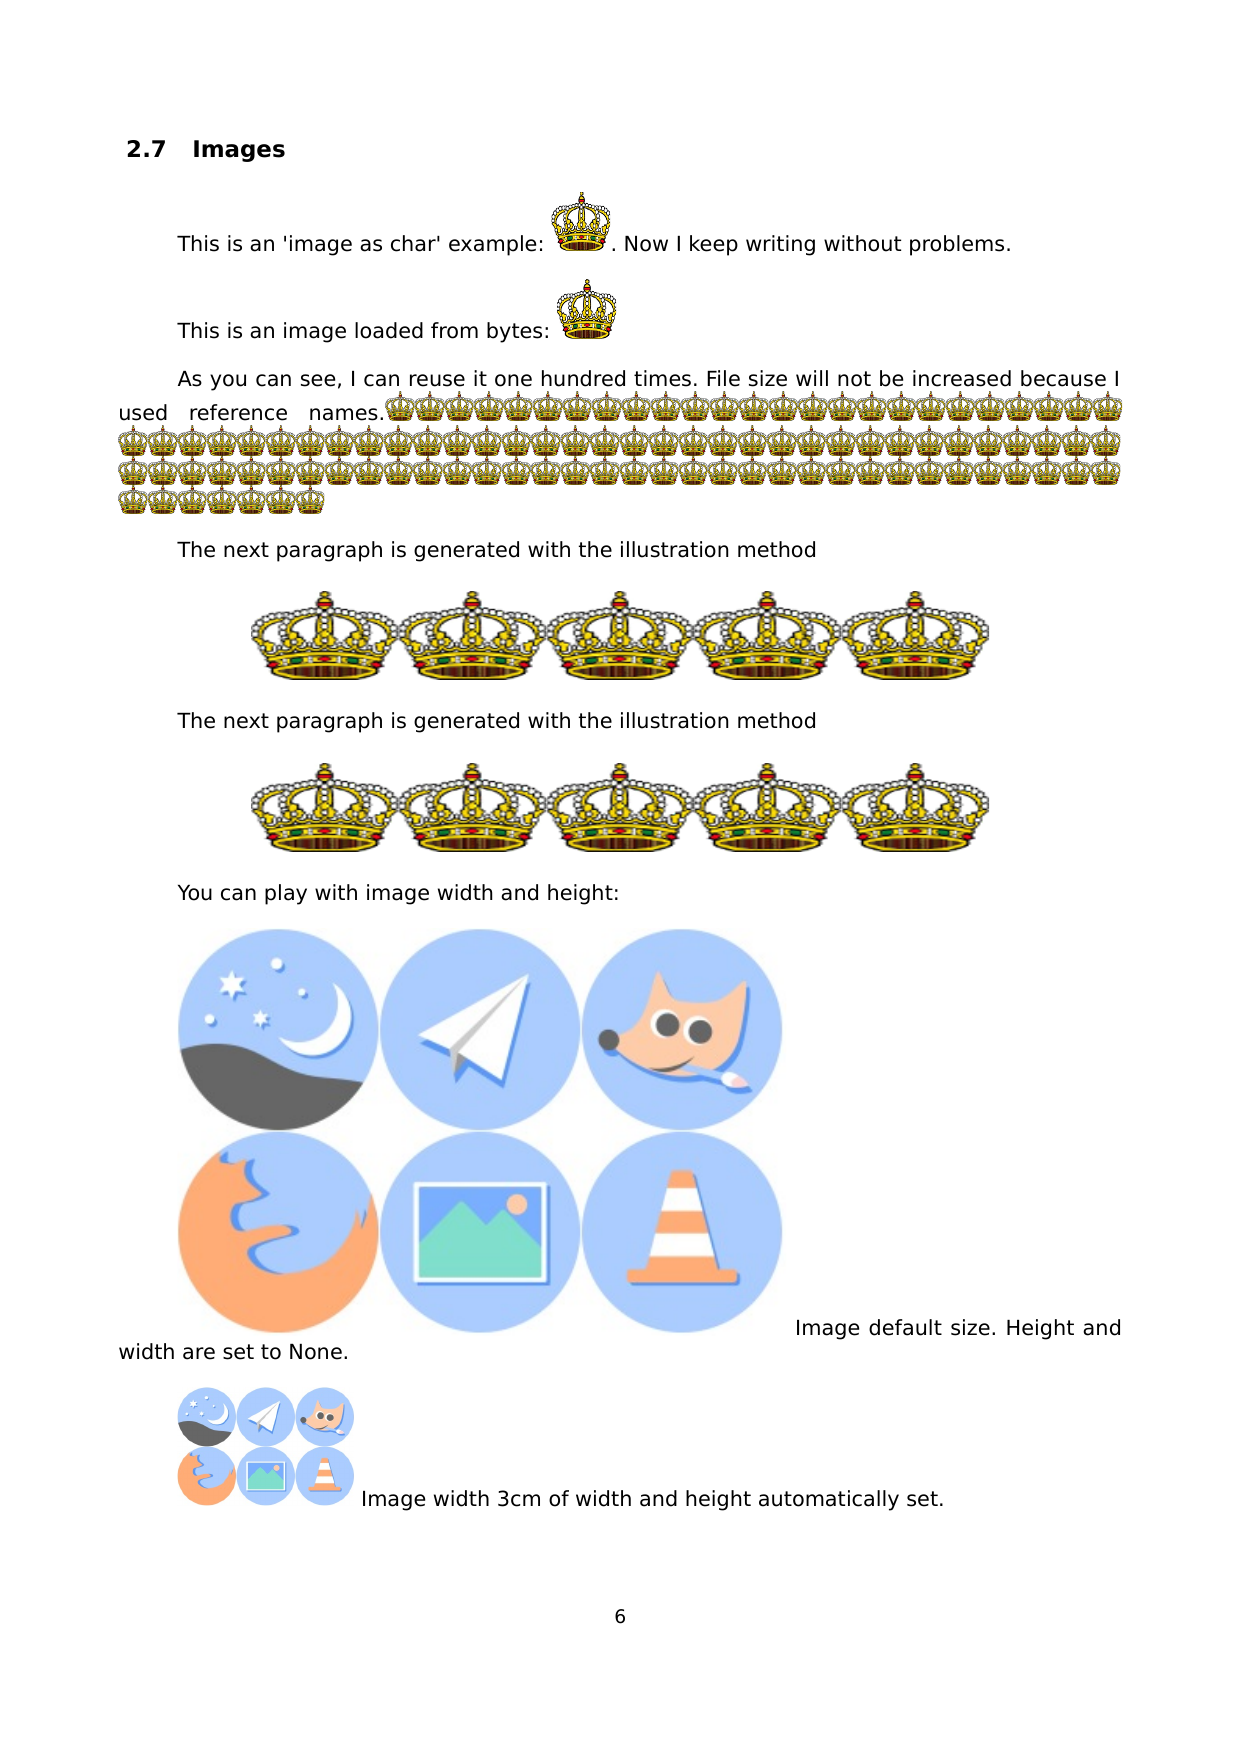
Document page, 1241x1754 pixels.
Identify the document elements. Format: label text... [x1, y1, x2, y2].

text The next paragraph is generated with the illustration method [118, 709, 1122, 734]
picture [177, 928, 787, 1336]
picture [251, 591, 990, 680]
picture [385, 391, 1123, 421]
text Image default size. Height and width are set to None. [118, 1336, 1122, 1364]
picture [251, 763, 990, 852]
text Image width 3cm of width and height automatically set. [118, 1388, 1122, 1511]
picture [551, 192, 611, 251]
picture [177, 1387, 355, 1506]
text You can play with image width and height: [118, 881, 1122, 905]
picture [118, 425, 1121, 514]
text The next paragraph is generated with the illustration method [118, 538, 1122, 562]
subtitle Images [118, 136, 1122, 162]
text This is an 'image as char' example: . Now I keep writing without problems. [118, 192, 1122, 256]
text This is an image loaded from bytes: [118, 279, 1122, 343]
picture [557, 279, 617, 339]
text As you can see, I can reuse it one hundred times. File size will not be increased because I used reference names. [118, 367, 1122, 514]
